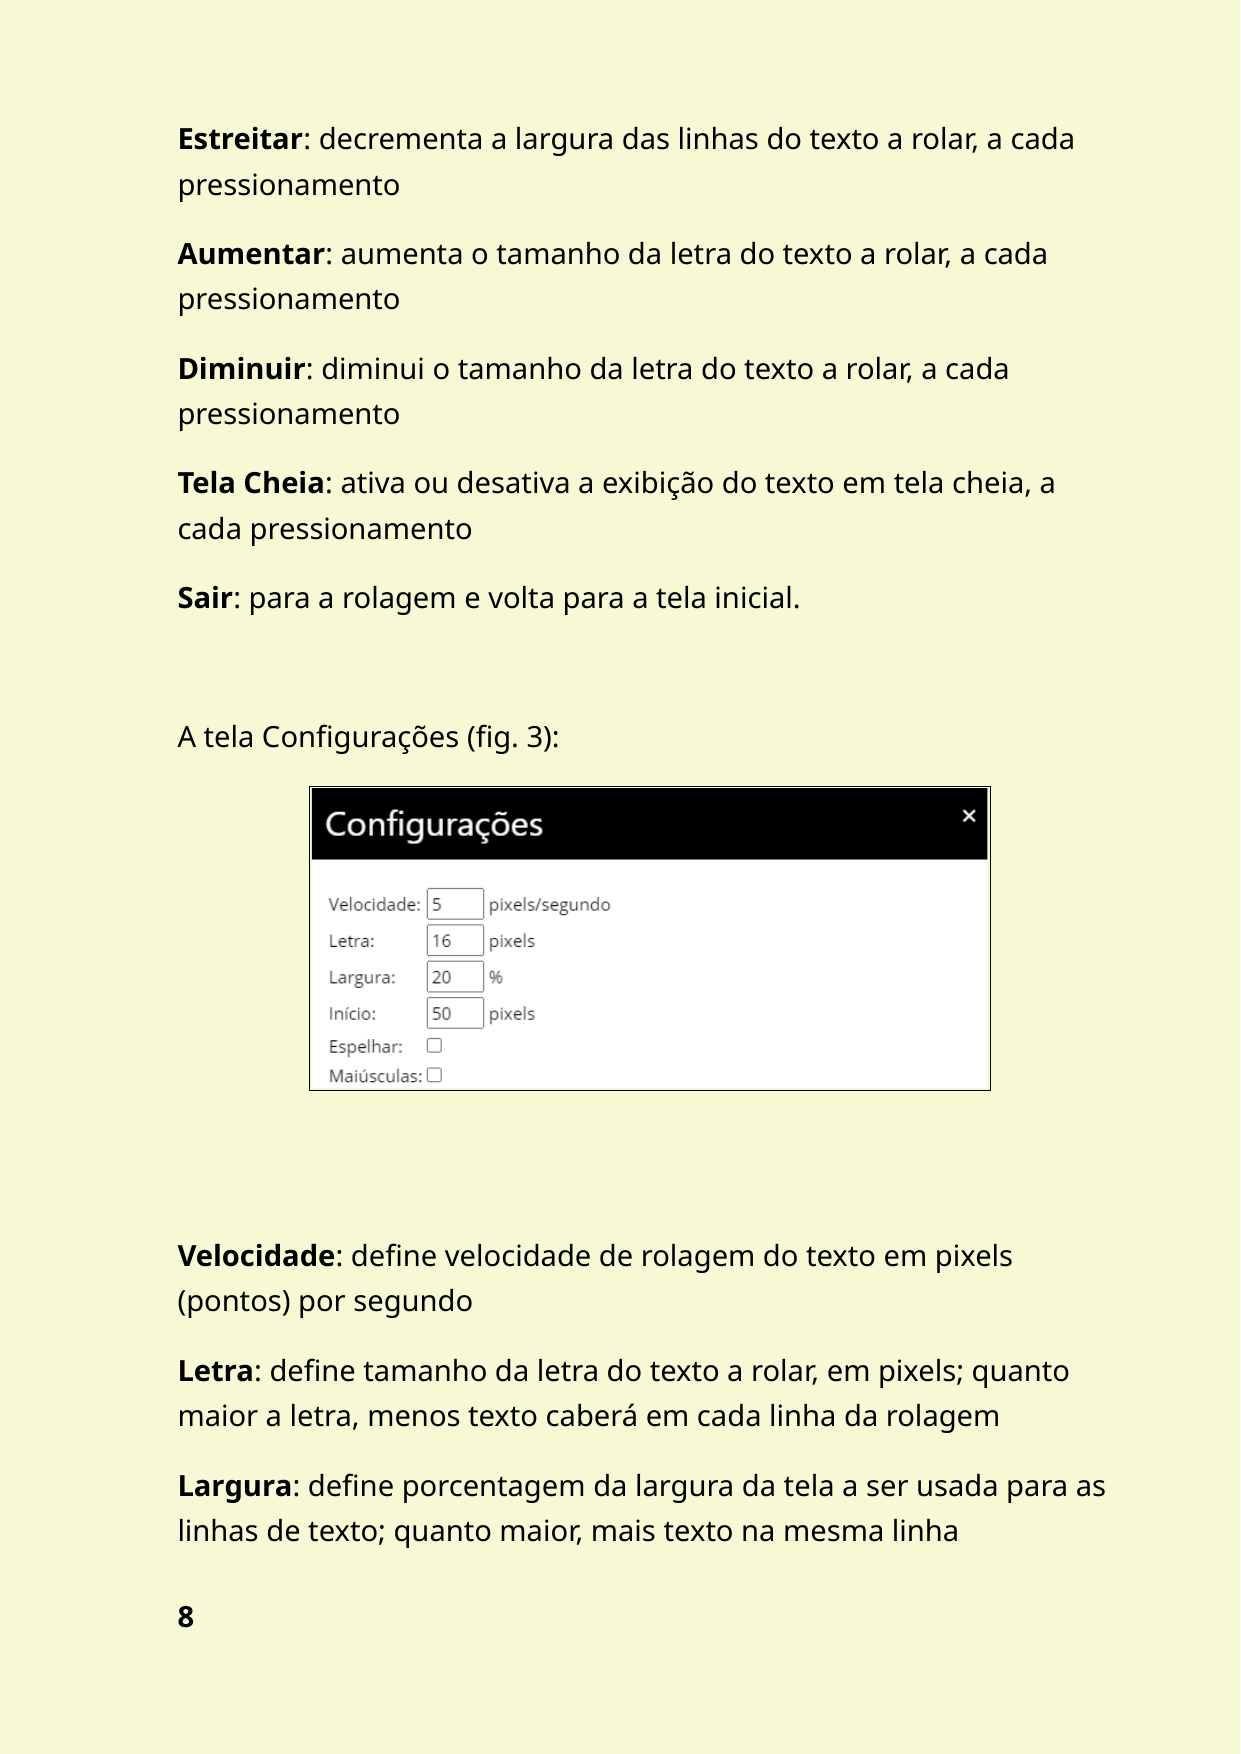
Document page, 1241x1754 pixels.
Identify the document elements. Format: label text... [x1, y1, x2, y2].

picture [311, 788, 988, 1088]
text Diminuir: diminui o tamanho da letra do texto a rolar, a cada pressionamento [177, 348, 1122, 433]
text Aumentar: aumenta o tamanho da letra do texto a rolar, a cada pressionamento [177, 233, 1122, 318]
text Sair: para a rolagem e volta para a tela inicial. [177, 578, 1122, 617]
text A tela Configurações (fig. 3): [177, 716, 1122, 756]
text Letra: define tamanho da letra do texto a rolar, em pixels; quanto maior a letra, menos texto caberá em cada linha da rolagem [177, 1350, 1122, 1435]
text Velocidade: define velocidade de rolagem do texto em pixels (pontos) por segundo [177, 1235, 1122, 1320]
text Largura: define porcentagem da largura da tela a ser usada para as linhas de texto; quanto maior, mais texto na mesma linha [177, 1465, 1122, 1550]
text Tela Cheia: ativa ou desativa a exibição do texto em tela cheia, a cada pressionamento [177, 463, 1122, 548]
text Estreitar: decrementa a largura das linhas do texto a rolar, a cada pressionamento [177, 118, 1122, 203]
